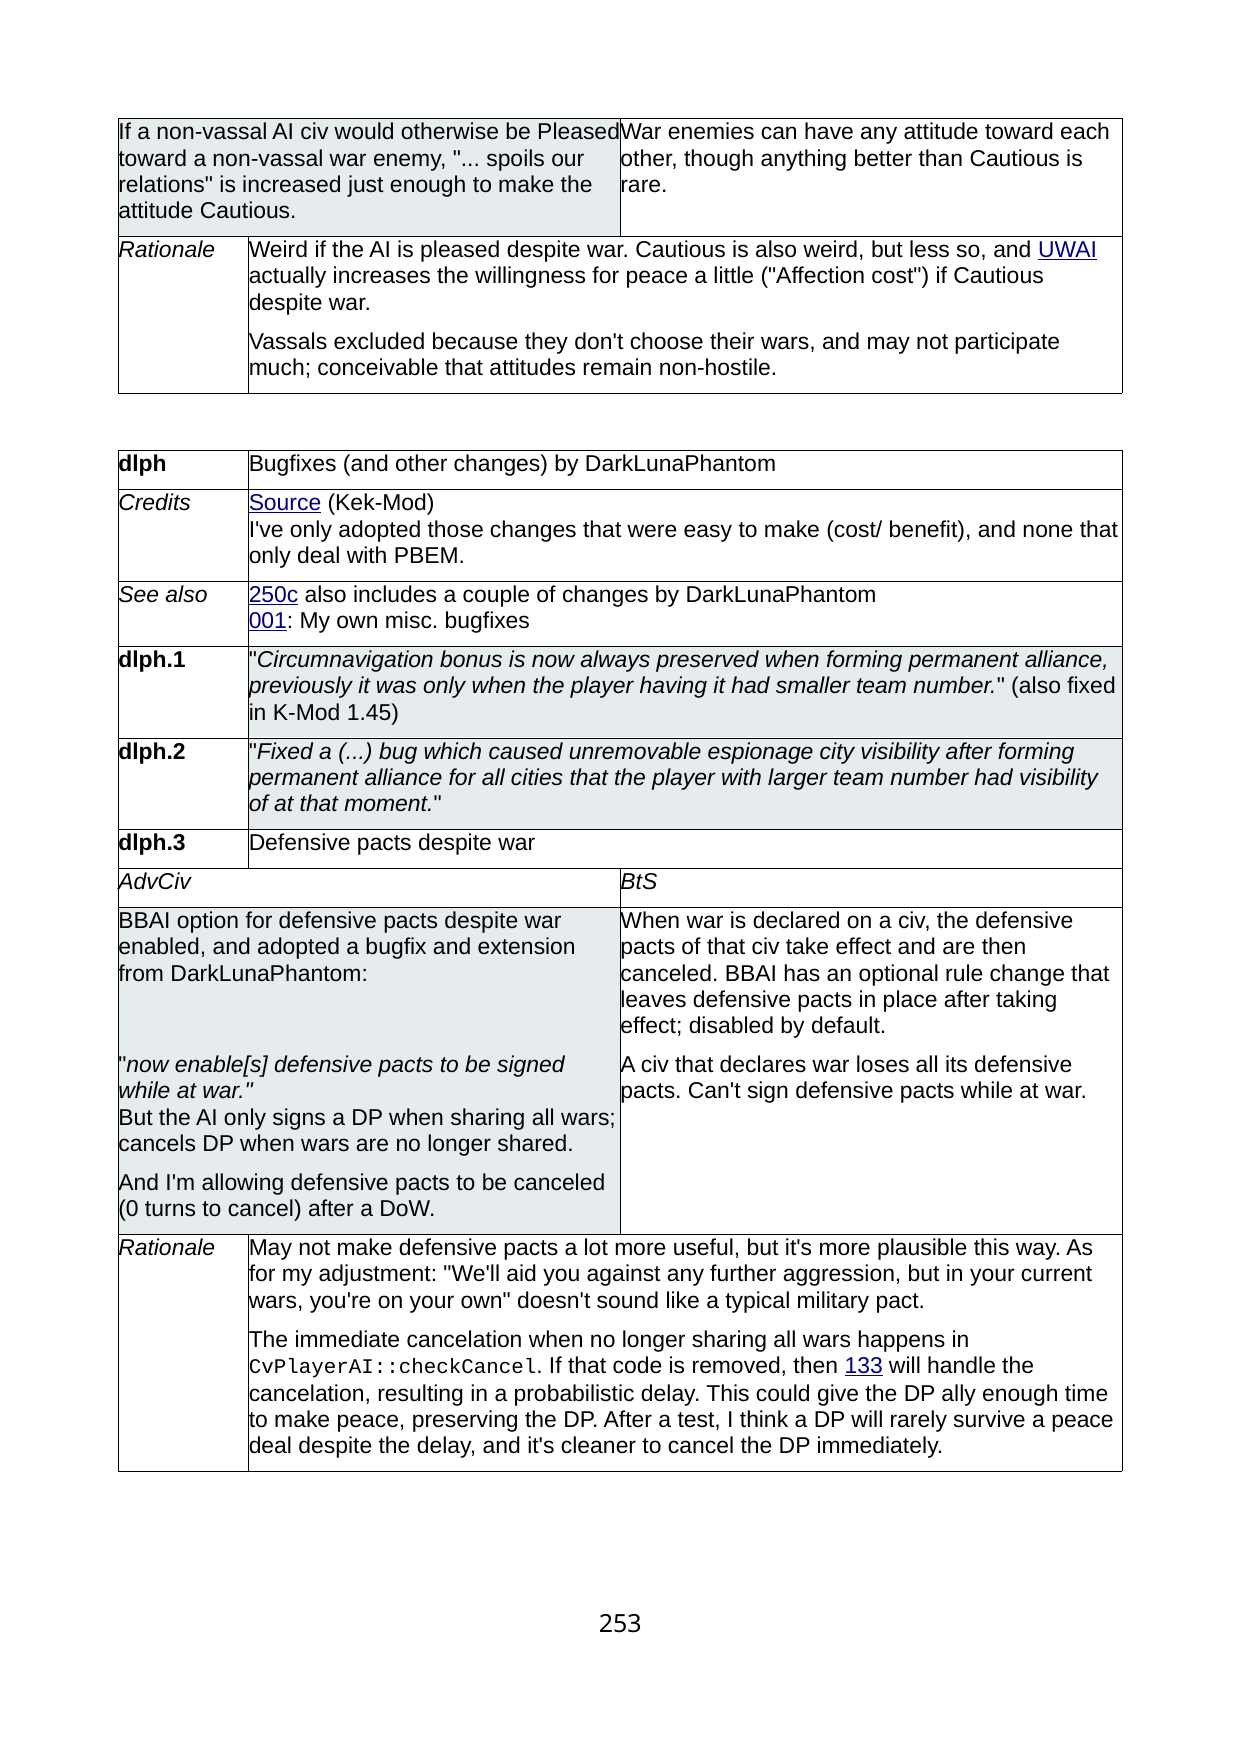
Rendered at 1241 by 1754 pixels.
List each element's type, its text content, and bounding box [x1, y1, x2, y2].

table_cell AdvCiv [119, 869, 620, 907]
table_header Bugfixes (and other changes) by DarkLunaPhantom [249, 451, 1122, 489]
table_cell If a non-vassal AI civ would otherwise be Pleased toward a non-vassal war enemy, "... spoils our relations" is increased just enough to make the attitude Cautious. [119, 119, 620, 236]
table_cell 250c also includes a couple of changes by DarkLunaPhantom 001: My own misc. bugfixes [249, 582, 1122, 646]
table_cell "Circumnavigation bonus is now always preserved when forming permanent alliance, previously it was only when the player having it had smaller team number." (also fixed in K-Mod 1.45) [249, 647, 1122, 737]
table_cell BBAI option for defensive pacts despite war enabled, and adopted a bugfix and extension from DarkLunaPhantom: "now enable[s] defensive pacts to be signed while at war." But the AI only signs a DP when sharing all wars; cancels DP when wars are no longer shared. And I'm allowing defensive pacts to be canceled (0 turns to cancel) after a DoW. [119, 908, 620, 1234]
table_cell War enemies can have any attitude toward each other, though anything better than Cautious is rare. [621, 119, 1122, 236]
table_cell Defensive pacts despite war [249, 830, 1122, 868]
table_cell May not make defensive pacts a lot more useful, but it's more plausible this way. As for my adjustment: "We'll aid you against any further aggression, but in your current wars, you're on your own" doesn't sound like a typical military pact. The immediate cancelation when no longer sharing all wars happens in CvPlayerAI::checkCancel. If that code is removed, then 133 will handle the cancelation, resulting in a probabilistic delay. This could give the DP ally enough time to make peace, preserving the DP. After a test, I think a DP will rarely survive a peace deal despite the delay, and it's cleaner to cancel the DP immediately. [249, 1235, 1122, 1471]
table_cell "Fixed a (...) bug which caused unremovable espionage city visibility after forming permanent alliance for all cities that the player with larger team number had visibility of at that moment." [249, 739, 1122, 829]
table_cell dlph.2 [119, 739, 248, 829]
table_cell Rationale [119, 1235, 248, 1471]
table_cell Weird if the AI is pleased despite war. Cautious is also weird, but less so, and UWAI actually increases the willingness for peace a little ("Affection cost") if Cautious despite war. Vassals excluded because they don't choose their wars, and may not participate much; conceivable that attitudes remain non-hostile. [249, 237, 1122, 393]
table_cell Rationale [119, 237, 248, 393]
table_cell dlph.1 [119, 647, 248, 737]
table_header dlph [119, 451, 248, 489]
table_cell Credits [119, 490, 248, 581]
table_cell Source (Kek-Mod) I've only adopted those changes that were easy to make (cost/ benefit), and none that only deal with PBEM. [249, 490, 1122, 581]
table_cell BtS [621, 869, 1122, 907]
table_cell See also [119, 582, 248, 646]
table_cell dlph.3 [119, 830, 248, 868]
table_cell When war is declared on a civ, the defensive pacts of that civ take effect and are then canceled. BBAI has an optional rule change that leaves defensive pacts in place after taking effect; disabled by default. A civ that declares war loses all its defensive pacts. Can't sign defensive pacts while at war. [621, 908, 1122, 1234]
